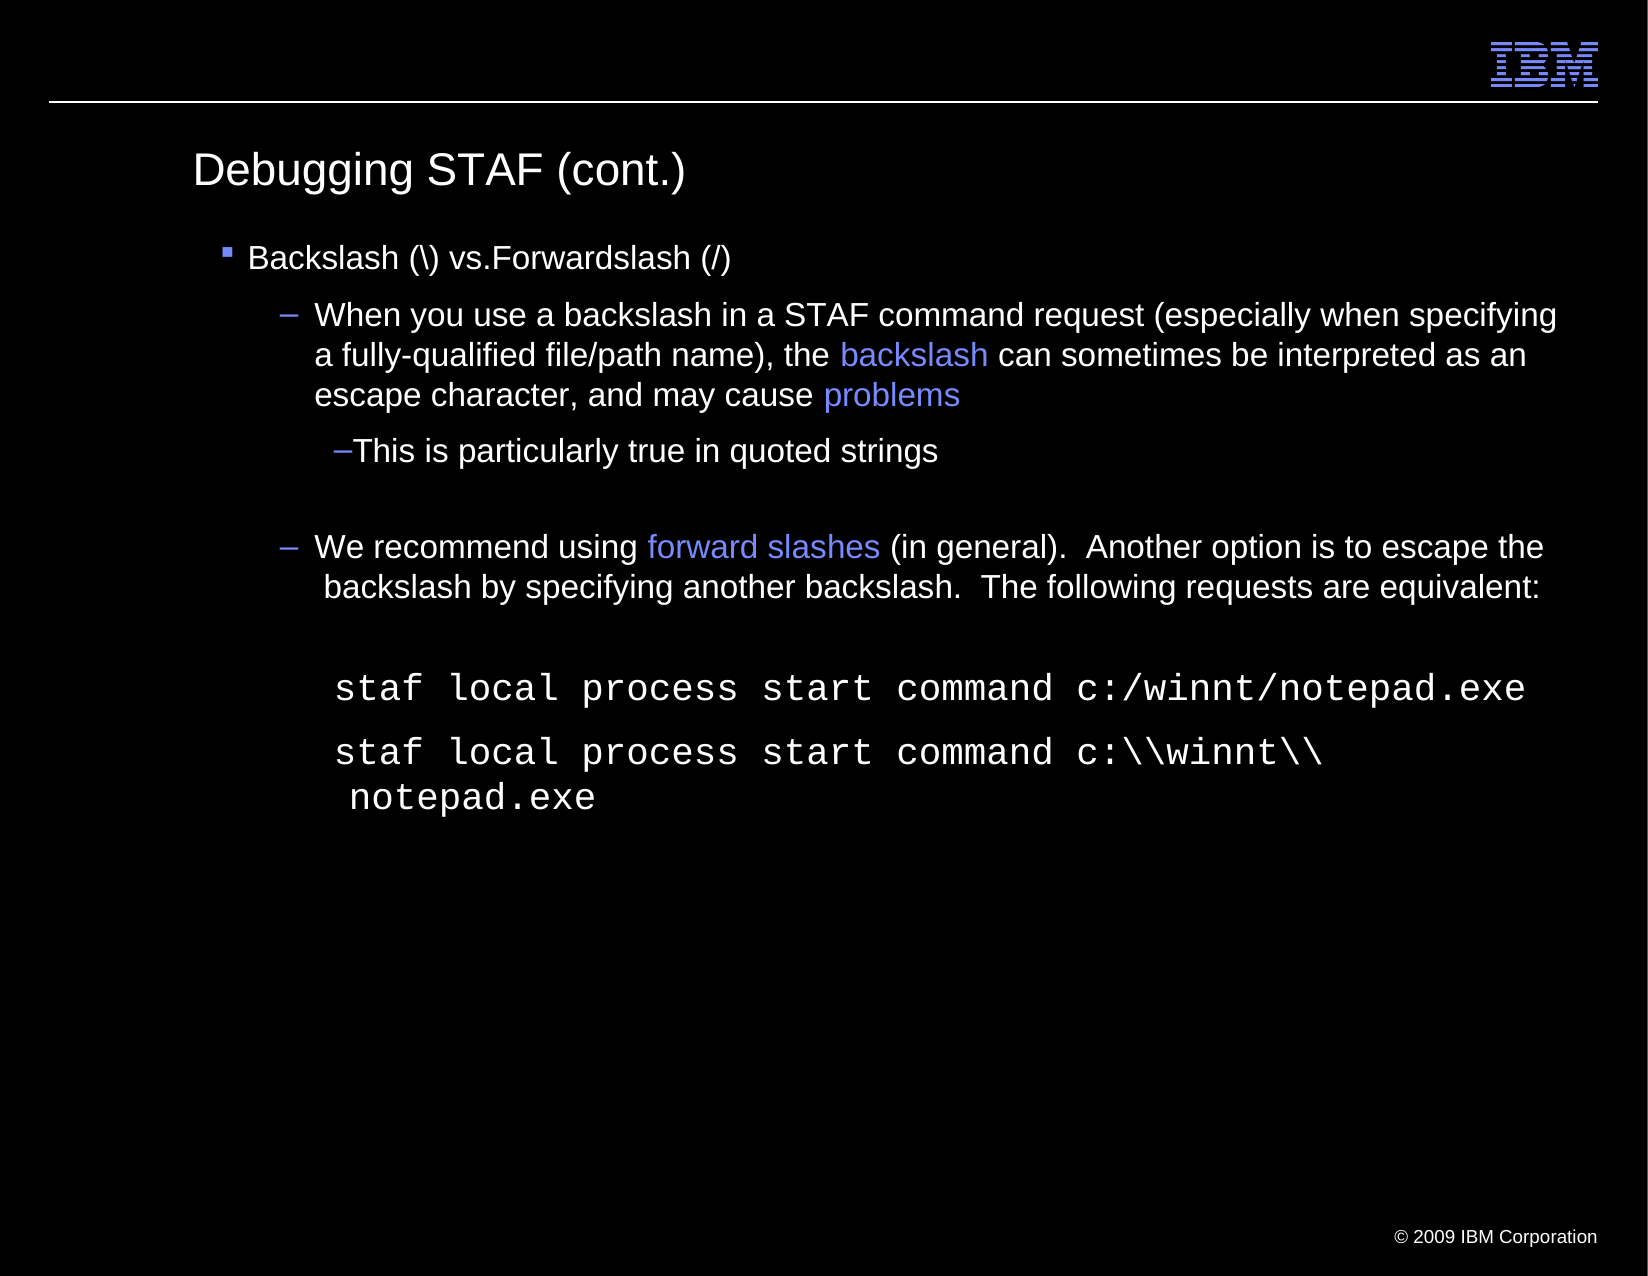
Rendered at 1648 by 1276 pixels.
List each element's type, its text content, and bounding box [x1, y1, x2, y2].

picture [1491, 42, 1598, 87]
text_box Backslash (\) vs.Forwardslash (/) When you use a backslash in a STAF command request (especially when specifying a fully-qualified file/path name), the backslash can sometimes be interpreted as an escape character, and may cause problems This is particularly true in quoted strings We recommend using forward slashes (in general). Another option is to escape the backslash by specifying another backslash. The following requests are equivalent: staf local process start command c:/winnt/notepad.exe staf local process start command c:\\winnt\\notepad.exe [219, 236, 1570, 870]
title Debugging STAF (cont.) [175, 137, 1648, 231]
